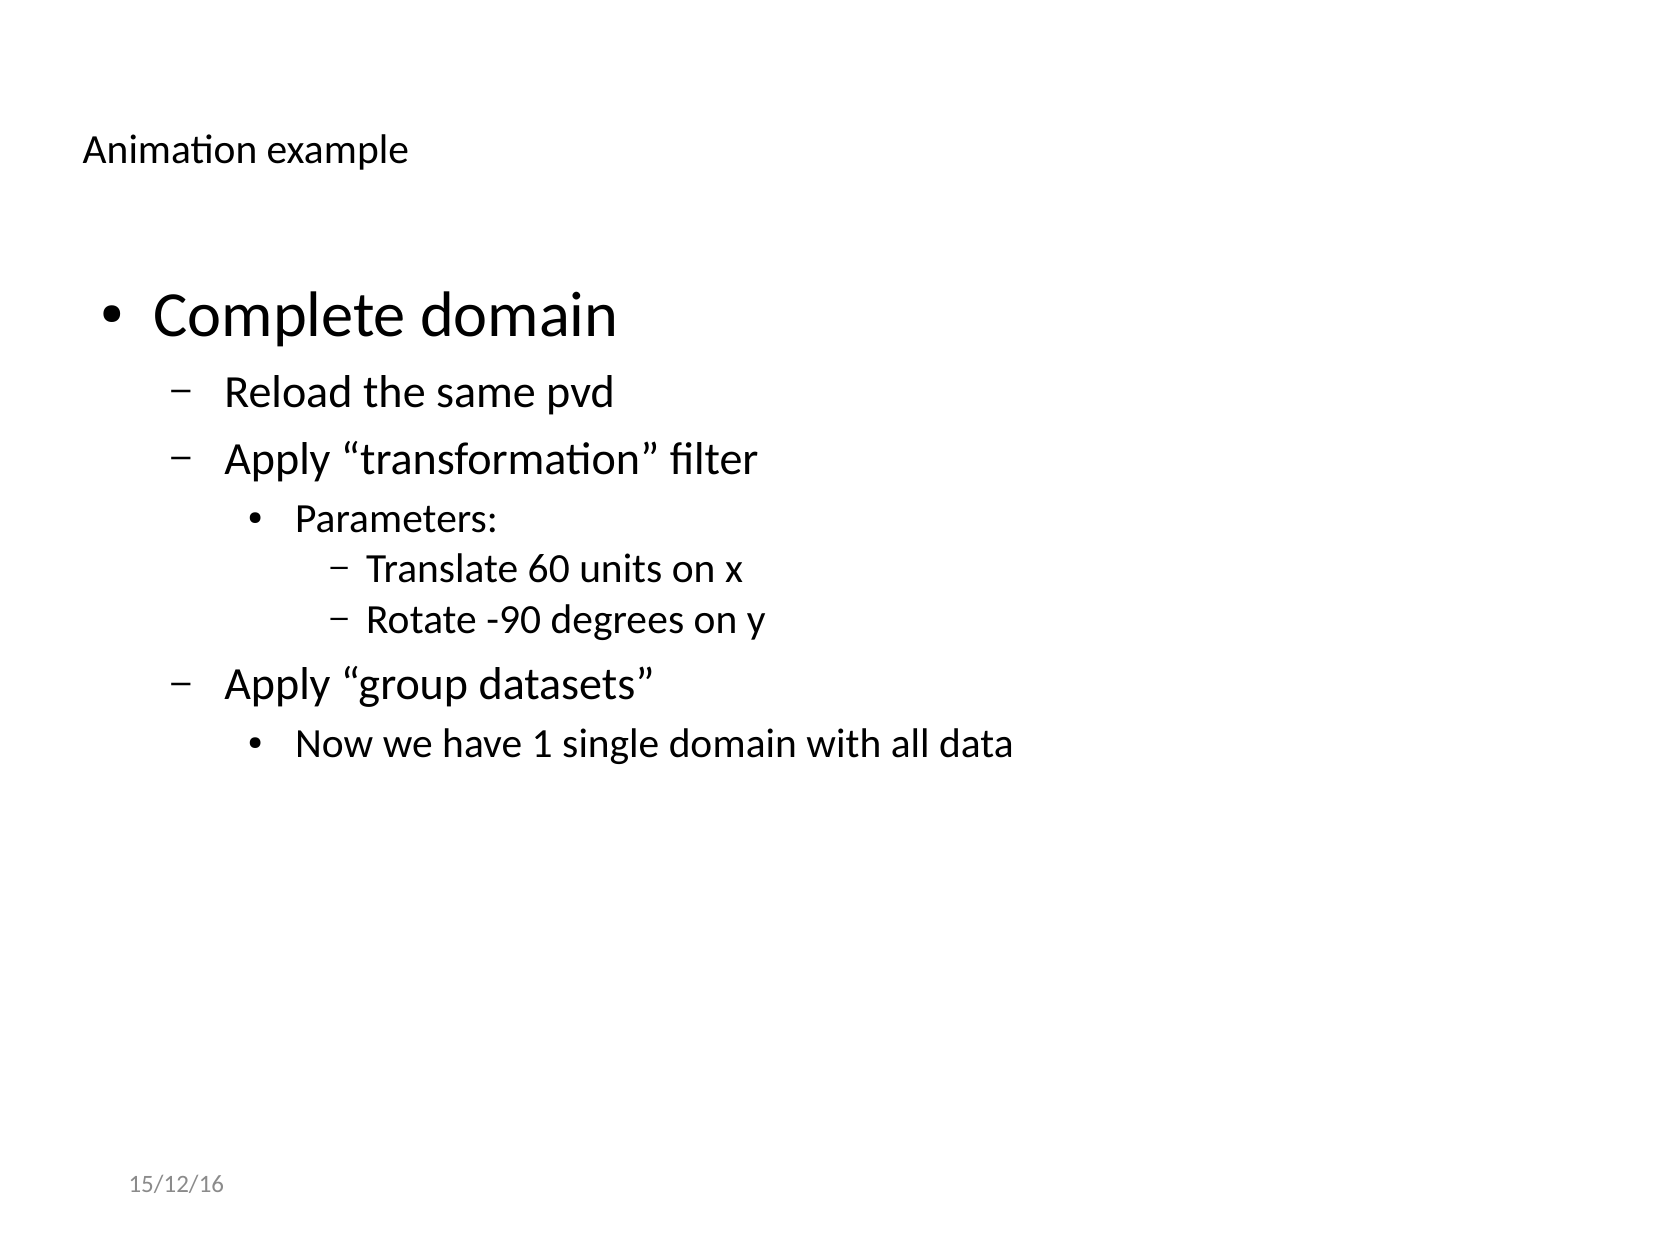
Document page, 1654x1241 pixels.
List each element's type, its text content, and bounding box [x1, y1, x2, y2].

list Complete domain Reload the same pvd Apply “transformation” filter Parameters: Translate 60 units on x Rotate -90 degrees on y Apply “group datasets” Now we have 1 single domain with all data [82, 290, 1571, 1010]
title Animation example [82, 49, 1571, 257]
